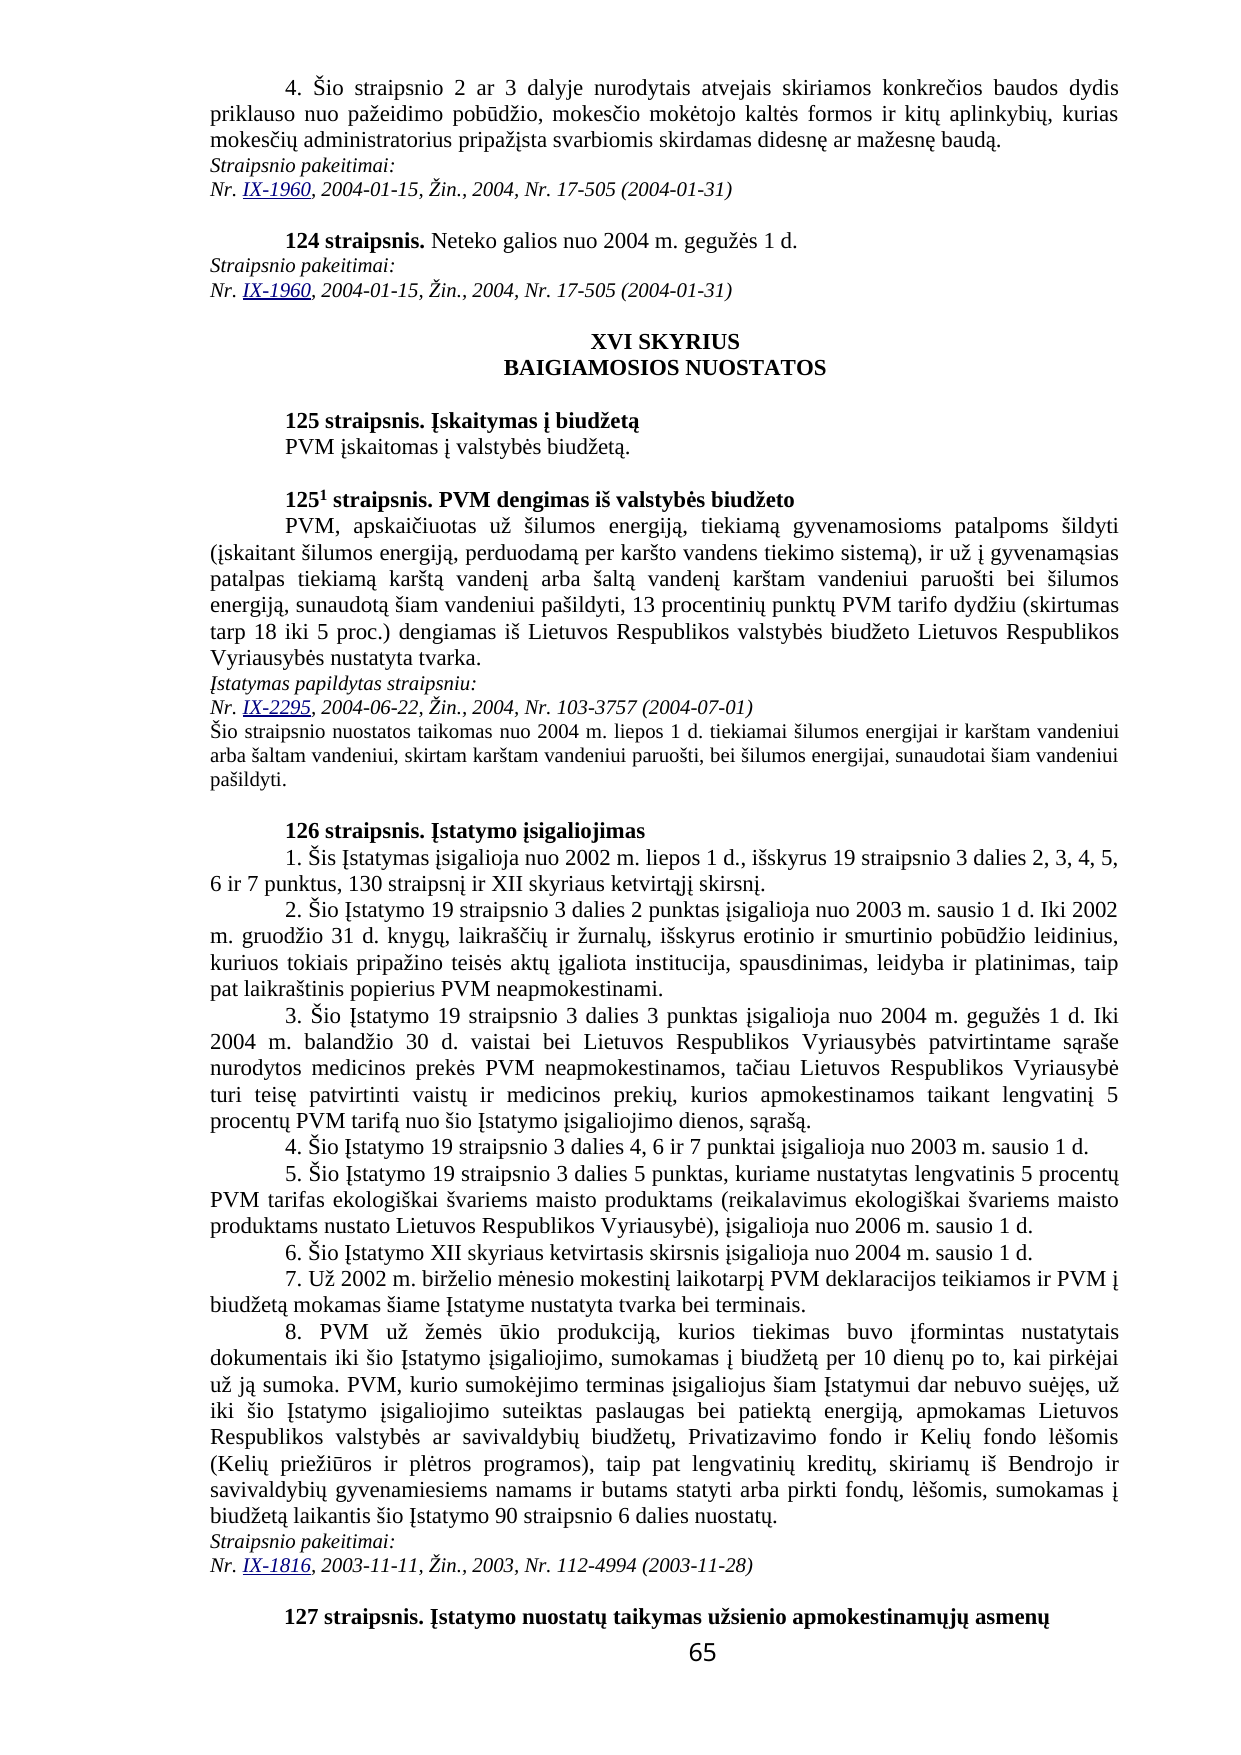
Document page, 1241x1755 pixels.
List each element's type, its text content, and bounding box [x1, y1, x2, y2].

text 1. Šis Įstatymas įsigalioja nuo 2002 m. liepos 1 d., išskyrus 19 straipsnio 3 dalies 2, 3, 4, 5, 6 ir 7 punktus, 130 straipsnį ir XII skyriaus ketvirtąjį skirsnį. [210, 843, 1120, 896]
text Nr. IX-1816, 2003-11-11, Žin., 2003, Nr. 112-4994 (2003-11-28) [210, 1553, 1120, 1577]
text Nr. IX-2295, 2004-06-22, Žin., 2004, Nr. 103-3757 (2004-07-01) [210, 694, 1120, 719]
text 5. Šio Įstatymo 19 straipsnio 3 dalies 5 punktas, kuriame nustatytas lengvatinis 5 procentų PVM tarifas ekologiškai švariems maisto produktams (reikalavimus ekologiškai švariems maisto produktams nustato Lietuvos Respublikos Vyriausybė), įsigalioja nuo 2006 m. sausio 1 d. [210, 1160, 1120, 1239]
text 3. Šio Įstatymo 19 straipsnio 3 dalies 3 punktas įsigalioja nuo 2004 m. gegužės 1 d. Iki 2004 m. balandžio 30 d. vaistai bei Lietuvos Respublikos Vyriausybės patvirtintame sąraše nurodytos medicinos prekės PVM neapmokestinamos, tačiau Lietuvos Respublikos Vyriausybė turi teisę patvirtinti vaistų ir medicinos prekių, kurios apmokestinamos taikant lengvatinį 5 procentų PVM tarifą nuo šio Įstatymo įsigaliojimo dienos, sąrašą. [210, 1002, 1120, 1133]
text 6. Šio Įstatymo XII skyriaus ketvirtasis skirsnis įsigalioja nuo 2004 m. sausio 1 d. [210, 1239, 1120, 1265]
text 4. Šio straipsnio 2 ar 3 dalyje nurodytais atvejais skiriamos konkrečios baudos dydis priklauso nuo pažeidimo pobūdžio, mokesčio mokėtojo kaltės formos ir kitų aplinkybių, kurias mokesčių administratorius pripažįsta svarbiomis skirdamas didesnę ar mažesnę baudą. [210, 73, 1120, 153]
text 8. PVM už žemės ūkio produkciją, kurios tiekimas buvo įformintas nustatytais dokumentais iki šio Įstatymo įsigaliojimo, sumokamas į biudžetą per 10 dienų po to, kai pirkėjai už ją sumoka. PVM, kurio sumokėjimo terminas įsigaliojus šiam Įstatymui dar nebuvo suėjęs, už iki šio Įstatymo įsigaliojimo suteiktas paslaugas bei patiektą energiją, apmokamas Lietuvos Respublikos valstybės ar savivaldybių biudžetų, Privatizavimo fondo ir Kelių fondo lėšomis (Kelių priežiūros ir plėtros programos), taip pat lengvatinių kreditų, skiriamų iš Bendrojo ir savivaldybių gyvenamiesiems namams ir butams statyti arba pirkti fondų, lėšomis, sumokamas į biudžetą laikantis šio Įstatymo 90 straipsnio 6 dalies nuostatų. [210, 1318, 1120, 1529]
text 125 straipsnis. Įskaitymas į biudžetą [210, 407, 1120, 433]
text 7. Už 2002 m. birželio mėnesio mokestinį laikotarpį PVM deklaracijos teikiamos ir PVM į biudžetą mokamas šiame Įstatyme nustatyta tvarka bei terminais. [210, 1265, 1120, 1318]
text 124 straipsnis. Neteko galios nuo 2004 m. gegužės 1 d. [210, 227, 1120, 253]
text Nr. IX-1960, 2004-01-15, Žin., 2004, Nr. 17-505 (2004-01-31) [210, 277, 1120, 302]
text Šio straipsnio nuostatos taikomas nuo 2004 m. liepos 1 d. tiekiamai šilumos energijai ir karštam vandeniui arba šaltam vandeniui, skirtam karštam vandeniui paruošti, bei šilumos energijai, sunaudotai šiam vandeniui pašildyti. [210, 719, 1120, 791]
text PVM įskaitomas į valstybės biudžetą. [210, 433, 1120, 460]
text BAIGIAMOSIOS NUOSTATOS [210, 354, 1120, 381]
text Nr. IX-1960, 2004-01-15, Žin., 2004, Nr. 17-505 (2004-01-31) [210, 177, 1120, 201]
text 127 straipsnis. Įstatymo nuostatų taikymas užsienio apmokestinamųjų asmenų [210, 1603, 1120, 1629]
text Straipsnio pakeitimai: [210, 1529, 1120, 1553]
text XVI SKYRIUS [210, 328, 1120, 354]
text 4. Šio Įstatymo 19 straipsnio 3 dalies 4, 6 ir 7 punktai įsigalioja nuo 2003 m. sausio 1 d. [210, 1133, 1120, 1160]
text Įstatymas papildytas straipsniu: [210, 671, 1120, 694]
text PVM, apskaičiuotas už šilumos energiją, tiekiamą gyvenamosioms patalpoms šildyti (įskaitant šilumos energiją, perduodamą per karšto vandens tiekimo sistemą), ir už į gyvenamąsias patalpas tiekiamą karštą vandenį arba šaltą vandenį karštam vandeniui paruošti bei šilumos energiją, sunaudotą šiam vandeniui pašildyti, 13 procentinių punktų PVM tarifo dydžiu (skirtumas tarp 18 iki 5 proc.) dengiamas iš Lietuvos Respublikos valstybės biudžeto Lietuvos Respublikos Vyriausybės nustatyta tvarka. [210, 512, 1120, 671]
text 126 straipsnis. Įstatymo įsigaliojimas [210, 817, 1120, 843]
text Straipsnio pakeitimai: [210, 153, 1120, 177]
text 2. Šio Įstatymo 19 straipsnio 3 dalies 2 punktas įsigalioja nuo 2003 m. sausio 1 d. Iki 2002 m. gruodžio 31 d. knygų, laikraščių ir žurnalų, išskyrus erotinio ir smurtinio pobūdžio leidinius, kuriuos tokiais pripažino teisės aktų įgaliota institucija, spausdinimas, leidyba ir platinimas, taip pat laikraštinis popierius PVM neapmokestinami. [210, 896, 1120, 1002]
text Straipsnio pakeitimai: [210, 253, 1120, 277]
text 1251 straipsnis. PVM dengimas iš valstybės biudžeto [210, 486, 1120, 512]
